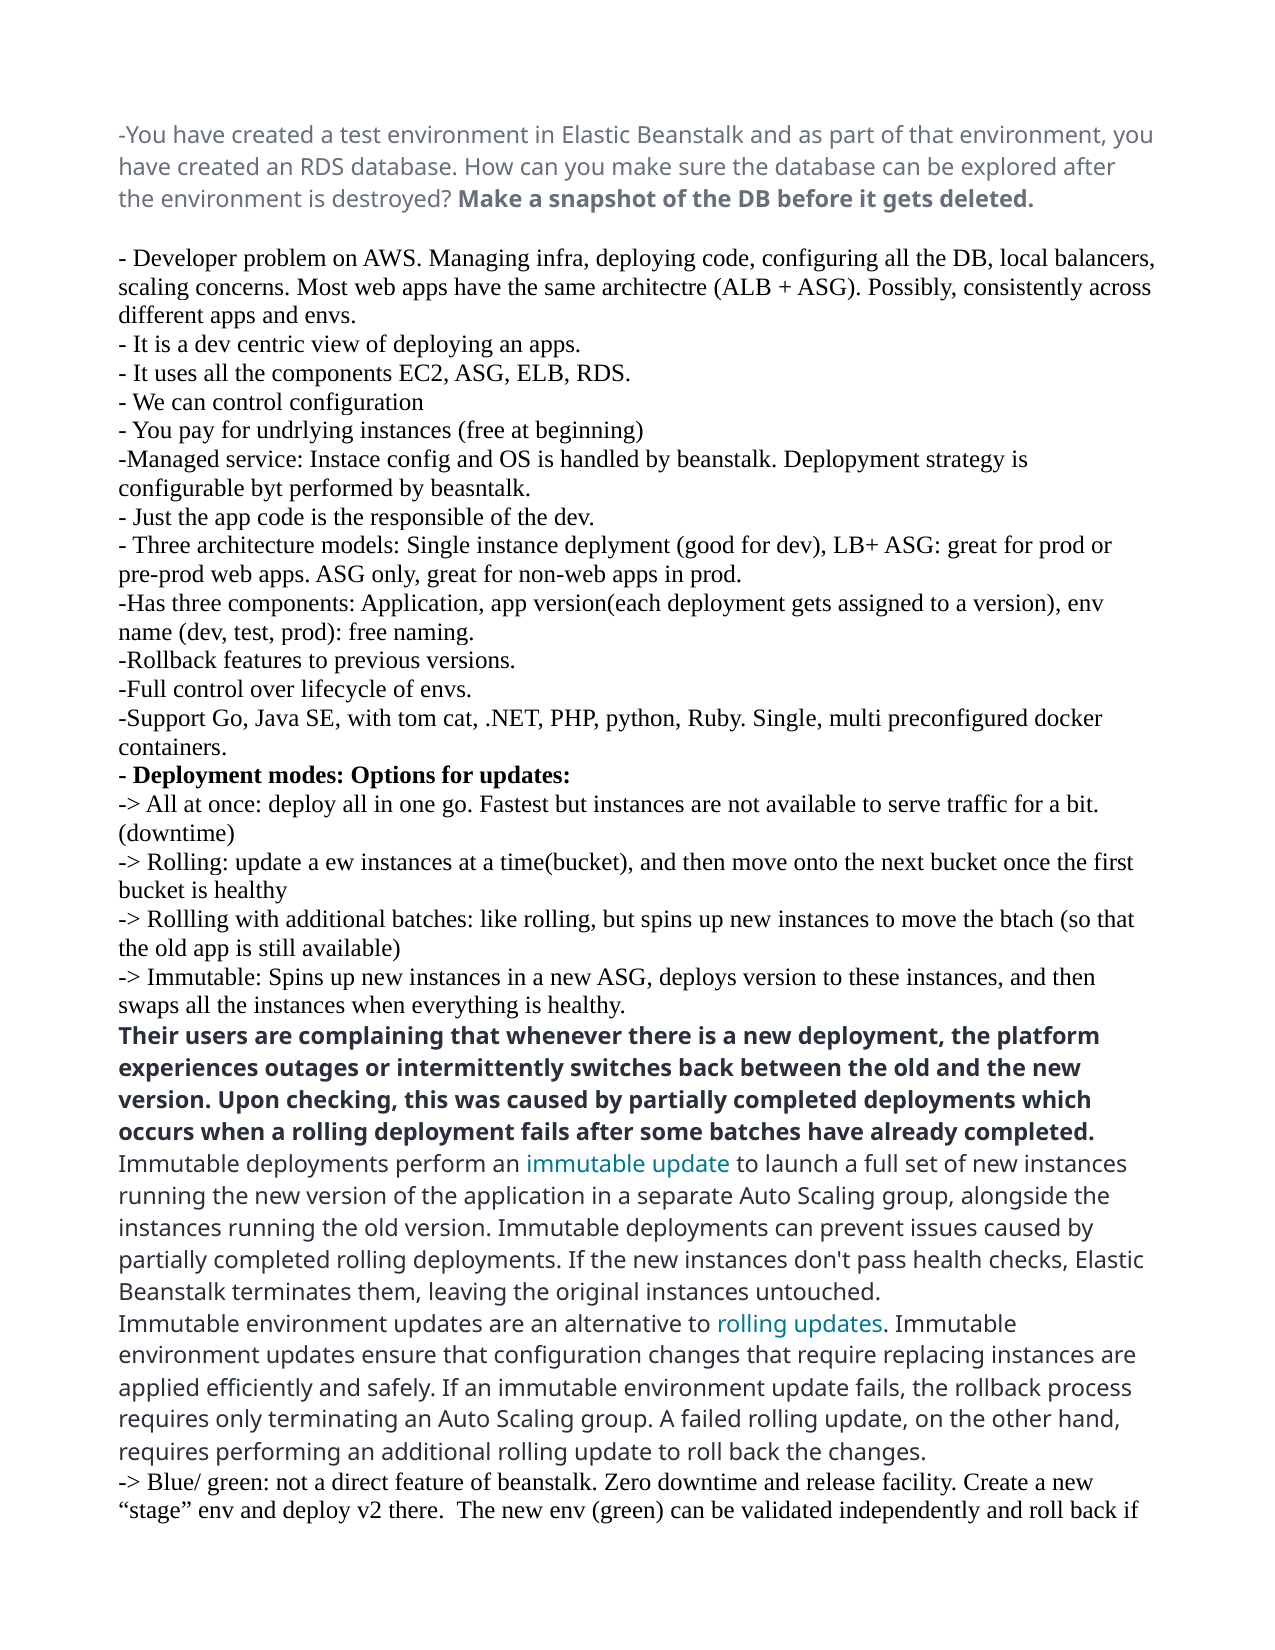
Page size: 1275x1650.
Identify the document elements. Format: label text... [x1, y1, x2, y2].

text Immutable deployments perform an immutable update to launch a full set of new instances running the new version of the application in a separate Auto Scaling group, alongside the instances running the old version. Immutable deployments can prevent issues caused by partially completed rolling deployments. If the new instances don't pass health checks, Elastic Beanstalk terminates them, leaving the original instances untouched. [118, 1147, 1157, 1307]
text - Developer problem on AWS. Managing infra, deploying code, configuring all the DB, local balancers, scaling concerns. Most web apps have the same architectre (ALB + ASG). Possibly, consistently across different apps and envs. [118, 243, 1157, 329]
text - Three architecture models: Single instance deplyment (good for dev), LB+ ASG: great for prod or pre-prod web apps. ASG only, great for non-web apps in prod. [118, 530, 1157, 588]
text -> All at once: deploy all in one go. Fastest but instances are not available to serve traffic for a bit. (downtime) [118, 789, 1157, 847]
text -Rollback features to previous versions. [118, 645, 1157, 674]
text -> Rollling with additional batches: like rolling, but spins up new instances to move the btach (so that the old app is still available) [118, 904, 1157, 962]
text -Has three components: Application, app version(each deployment gets assigned to a version), env name (dev, test, prod): free naming. [118, 588, 1157, 645]
text - It is a dev centric view of deploying an apps. [118, 329, 1157, 358]
text -> Blue/ green: not a direct feature of beanstalk. Zero downtime and release facility. Create a new “stage” env and deploy v2 there. The new env (green) can be validated independently and roll back if [118, 1467, 1157, 1524]
text -Managed service: Instace config and OS is handled by beanstalk. Deplopyment strategy is configurable byt performed by beasntalk. [118, 444, 1157, 502]
text - It uses all the components EC2, ASG, ELB, RDS. [118, 358, 1157, 387]
text - Just the app code is the responsible of the dev. [118, 502, 1157, 530]
text -Full control over lifecycle of envs. [118, 674, 1157, 703]
text - You pay for undrlying instances (free at beginning) [118, 415, 1157, 444]
text -> Immutable: Spins up new instances in a new ASG, deploys version to these instances, and then swaps all the instances when everything is healthy. [118, 962, 1157, 1019]
text -> Rolling: update a ew instances at a time(bucket), and then move onto the next bucket once the first bucket is healthy [118, 847, 1157, 904]
text Immutable environment updates are an alternative to rolling updates. Immutable environment updates ensure that configuration changes that require replacing instances are applied efficiently and safely. If an immutable environment update fails, the rollback process requires only terminating an Auto Scaling group. A failed rolling update, on the other hand, requires performing an additional rolling update to roll back the changes. [118, 1307, 1157, 1467]
text - Deployment modes: Options for updates: [118, 760, 1157, 789]
text -You have created a test environment in Elastic Beanstalk and as part of that environment, you have created an RDS database. How can you make sure the database can be explored after the environment is destroyed? Make a snapshot of the DB before it gets deleted. [118, 118, 1157, 214]
text -Support Go, Java SE, with tom cat, .NET, PHP, python, Ruby. Single, multi preconfigured docker containers. [118, 703, 1157, 760]
text - We can control configuration [118, 387, 1157, 415]
text Their users are complaining that whenever there is a new deployment, the platform experiences outages or intermittently switches back between the old and the new version. Upon checking, this was caused by partially completed deployments which occurs when a rolling deployment fails after some batches have already completed. [118, 1019, 1157, 1147]
